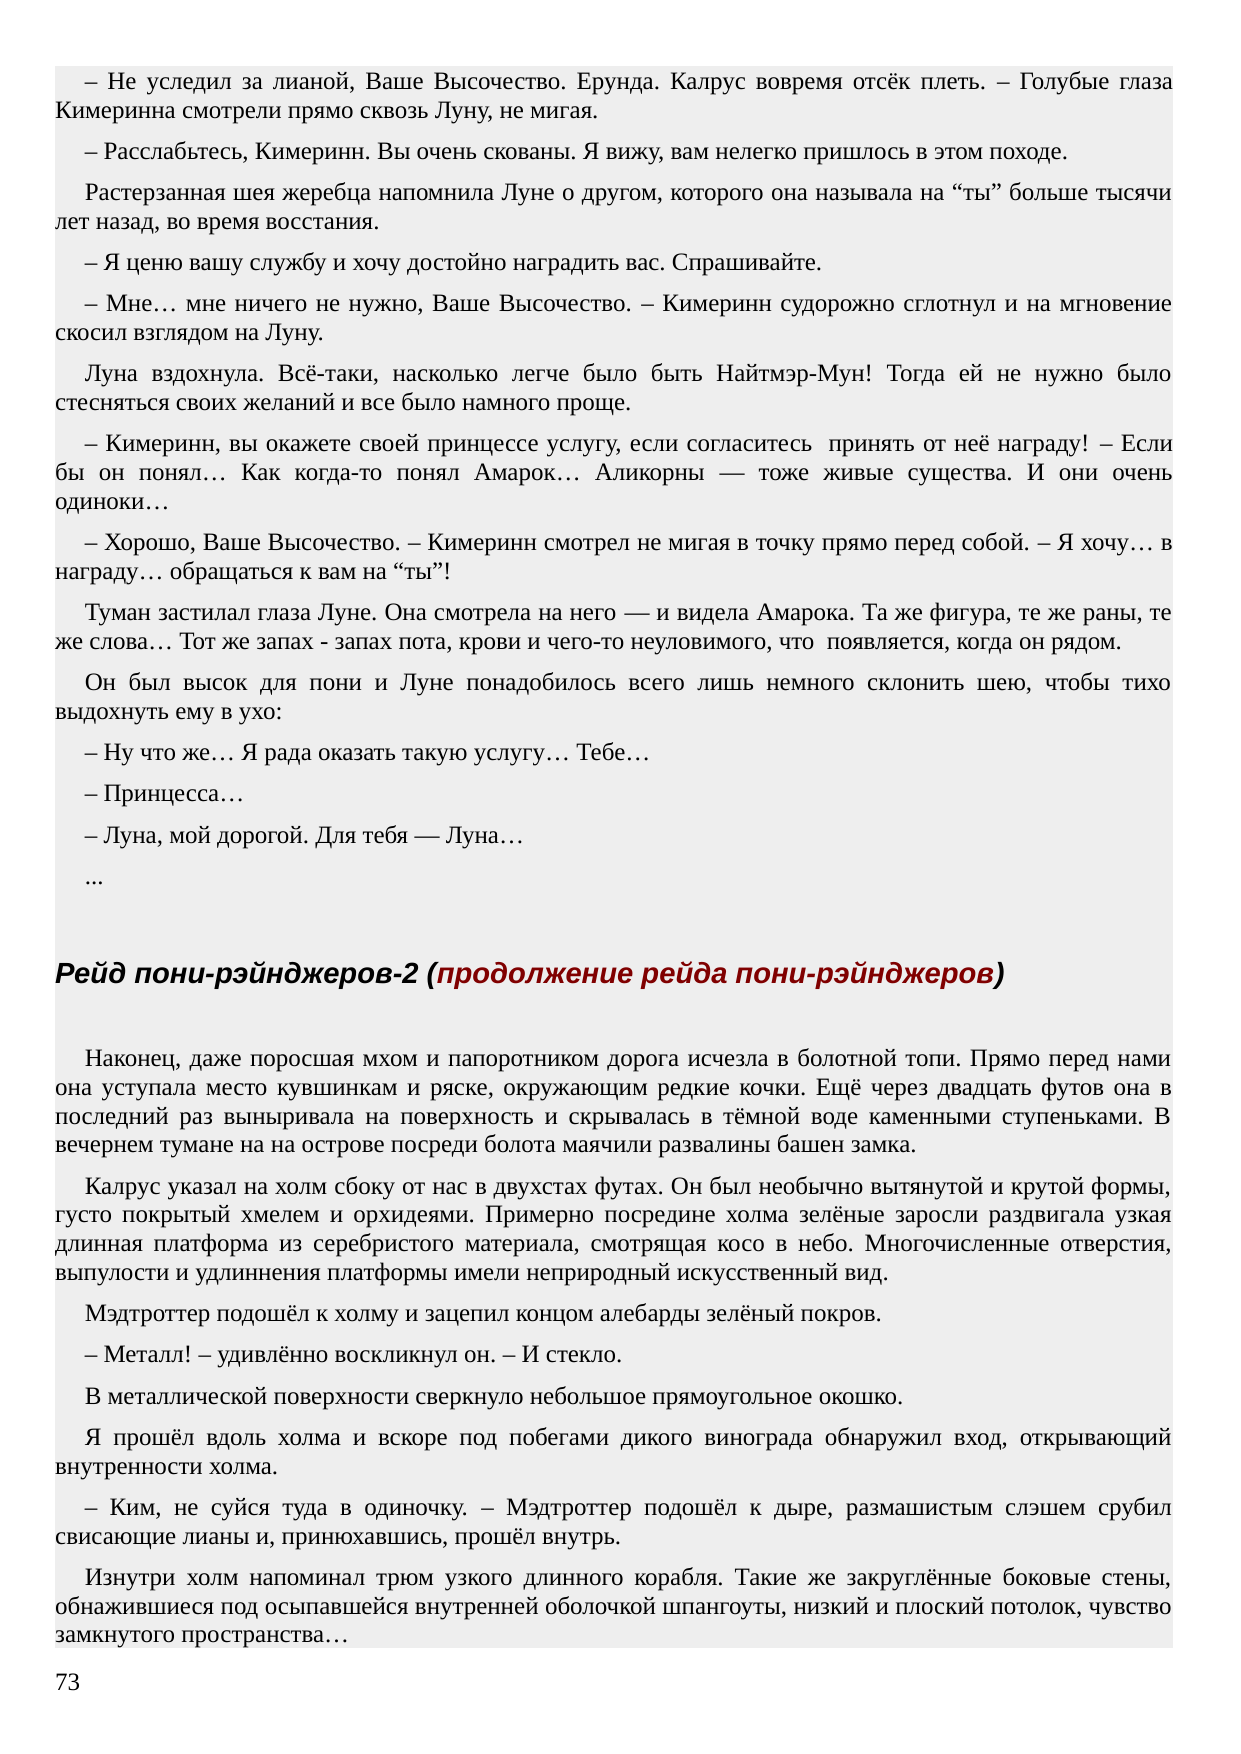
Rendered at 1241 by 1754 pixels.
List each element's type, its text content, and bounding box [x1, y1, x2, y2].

text Я прошёл вдоль холма и вскоре под побегами дикого винограда обнаружил вход, открывающий внутренности холма. [55, 1422, 1173, 1479]
text Растерзанная шея жеребца напомнила Луне о другом, которого она называла на “ты” больше тысячи лет назад, во время восстания. [55, 177, 1173, 235]
text Он был высок для пони и Луне понадобилось всего лишь немного склонить шею, чтобы тихо выдохнуть ему в ухо: [55, 667, 1173, 725]
text – Луна, мой дорогой. Для тебя — Луна… [55, 820, 1173, 848]
text Луна вздохнула. Всё-таки, насколько легче было быть Найтмэр-Мун! Тогда ей не нужно было стесняться своих желаний и все было намного проще. [55, 358, 1173, 416]
subtitle Рейд пони-рэйнджеров-2 (продолжение рейда пони-рэйнджеров) [55, 956, 1173, 989]
text – Кимеринн, вы окажете своей принцессе услугу, если согласитесь принять от неё награду! – Если бы он понял… Как когда-то понял Амарок… Аликорны — тоже живые существа. И они очень одиноки… [55, 428, 1173, 515]
text В металлической поверхности сверкнуло небольшое прямоугольное окошко. [55, 1381, 1173, 1409]
text – Ну что же… Я рада оказать такую услугу… Тебе… [55, 737, 1173, 766]
text Мэдтроттер подошёл к холму и зацепил концом алебарды зелёный покров. [55, 1298, 1173, 1327]
text – Мне… мне ничего не нужно, Ваше Высочество. – Кимеринн судорожно сглотнул и на мгновение скосил взглядом на Луну. [55, 288, 1173, 346]
text – Я ценю вашу службу и хочу достойно наградить вас. Спрашивайте. [55, 247, 1173, 276]
text – Ким, не суйся туда в одиночку. – Мэдтроттер подошёл к дыре, размашистым слэшем срубил свисающие лианы и, принюхавшись, прошёл внутрь. [55, 1492, 1173, 1549]
text Наконец, даже поросшая мхом и папоротником дорога исчезла в болотной топи. Прямо перед нами она уступала место кувшинкам и ряске, окружающим редкие кочки. Ещё через двадцать футов она в последний раз выныривала на поверхность и скрывалась в тёмной воде каменными ступеньками. В вечернем тумане на на острове посреди болота маячили развалины башен замка. [55, 1043, 1173, 1158]
text – Металл! – удивлённо воскликнул он. – И стекло. [55, 1339, 1173, 1368]
text – Принцесса… [55, 778, 1173, 807]
text Изнутри холм напоминал трюм узкого длинного корабля. Такие же закруглённые боковые стены, обнажившиеся под осыпавшейся внутренней оболочкой шпангоуты, низкий и плоский потолок, чувство замкнутого пространства… [55, 1562, 1173, 1648]
text ... [55, 861, 1173, 890]
text – Не уследил за лианой, Ваше Высочество. Ерунда. Калрус вовремя отсёк плеть. – Голубые глаза Кимеринна смотрели прямо сквозь Луну, не мигая. [55, 66, 1173, 123]
text Калрус указал на холм сбоку от нас в двухстах футах. Он был необычно вытянутой и крутой формы, густо покрытый хмелем и орхидеями. Примерно посредине холма зелёные заросли раздвигала узкая длинная платформа из серебристого материала, смотрящая косо в небо. Многочисленные отверстия, выпулости и удлиннения платформы имели неприродный искусственный вид. [55, 1171, 1173, 1286]
text – Расслабьтесь, Кимеринн. Вы очень скованы. Я вижу, вам нелегко пришлось в этом походе. [55, 136, 1173, 165]
text Туман застилал глаза Луне. Она смотрела на него — и видела Амарока. Та же фигура, те же раны, те же слова… Тот же запах - запах пота, крови и чего-то неуловимого, что появляется, когда он рядом. [55, 597, 1173, 655]
text – Хорошо, Ваше Высочество. – Кимеринн смотрел не мигая в точку прямо перед собой. – Я хочу… в награду… обращаться к вам на “ты”! [55, 527, 1173, 585]
